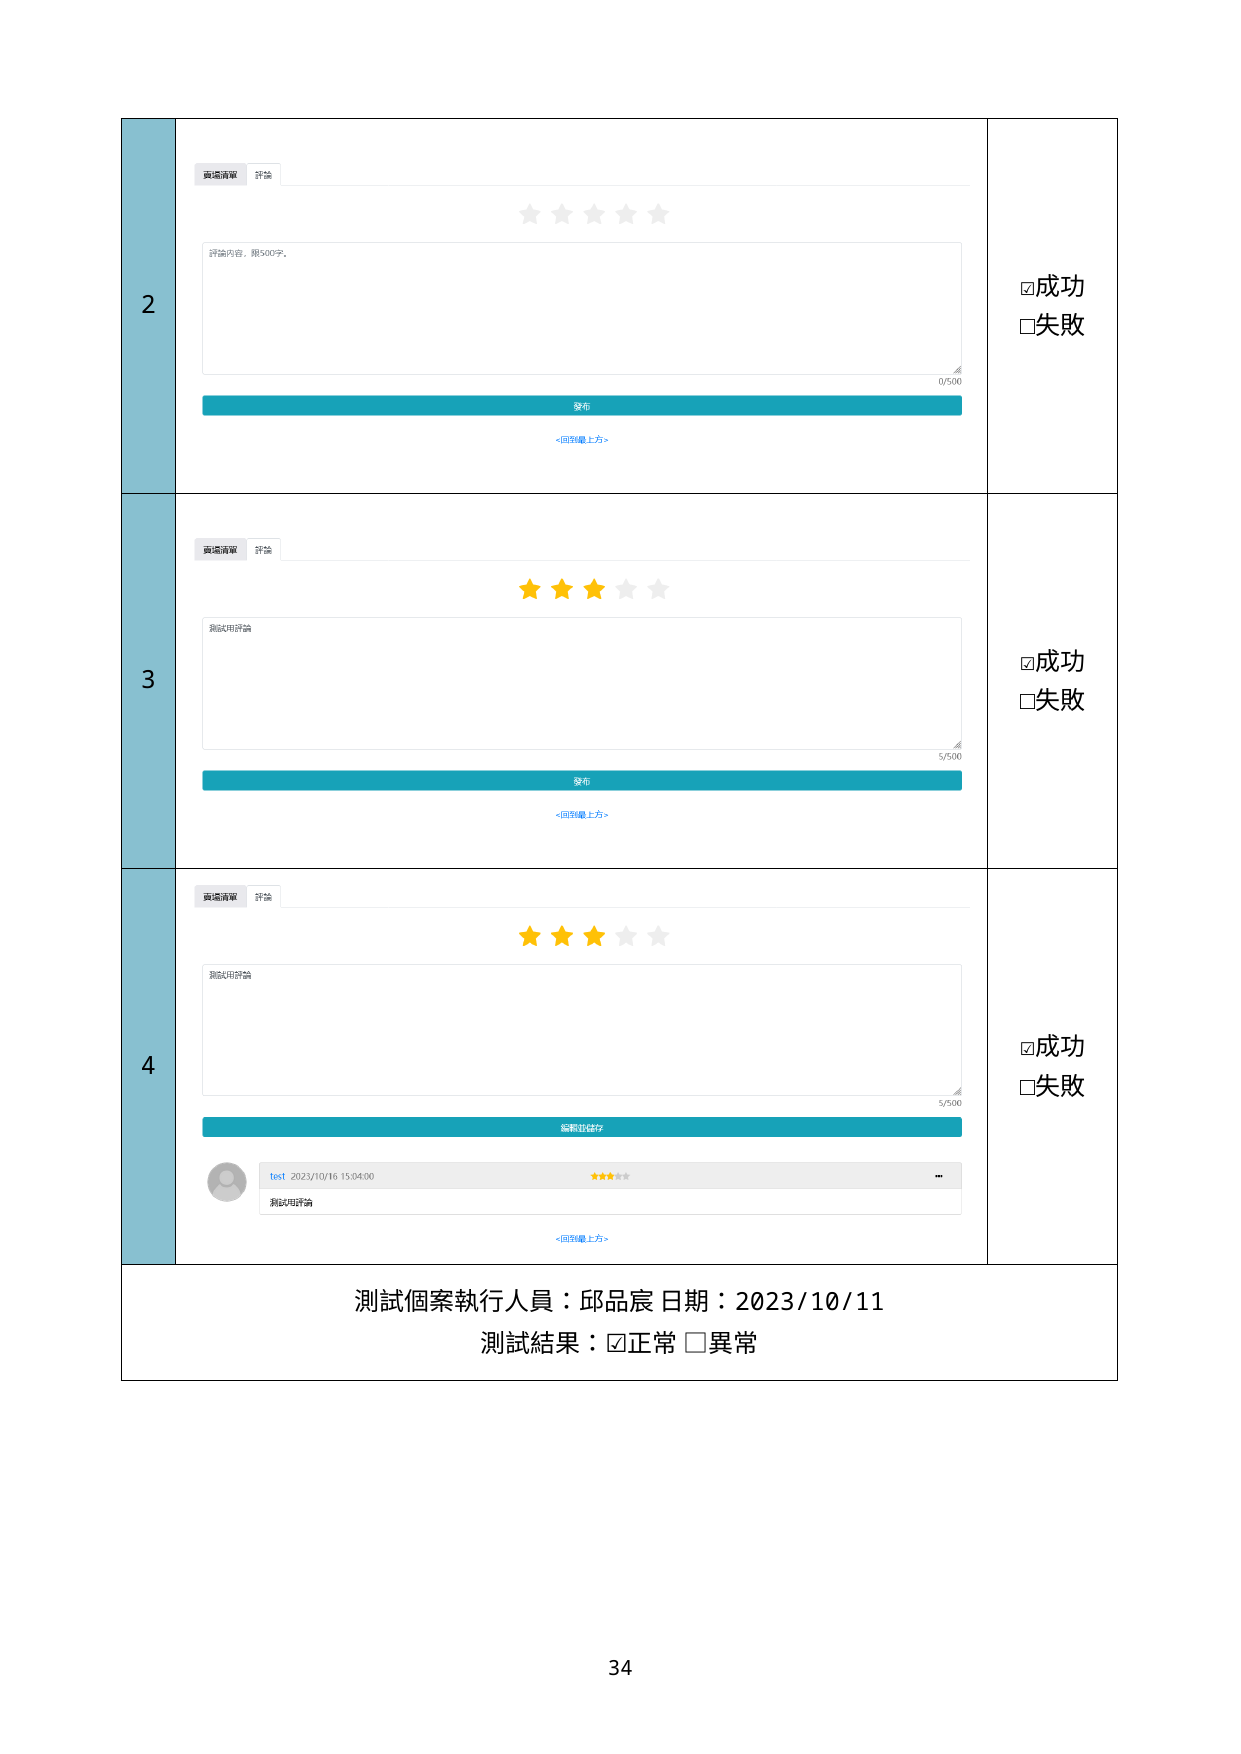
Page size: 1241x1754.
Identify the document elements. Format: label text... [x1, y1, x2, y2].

picture [186, 885, 977, 1244]
table_cell 4 [122, 869, 175, 1264]
table_cell 2 [122, 119, 175, 493]
table_cell 測試個案執行人員：邱品宸 日期：2023/10/11 測試結果：☑正常 □異常 [122, 1265, 1117, 1380]
table_cell ☑成功 □失敗 [988, 494, 1117, 868]
picture [186, 163, 977, 445]
picture [186, 538, 977, 820]
table_cell [176, 869, 987, 1264]
table_cell ☑成功 □失敗 [988, 119, 1117, 493]
table_cell [176, 119, 987, 493]
table_cell 3 [122, 494, 175, 868]
table_cell [176, 494, 987, 868]
table_cell ☑成功 □失敗 [988, 869, 1117, 1264]
